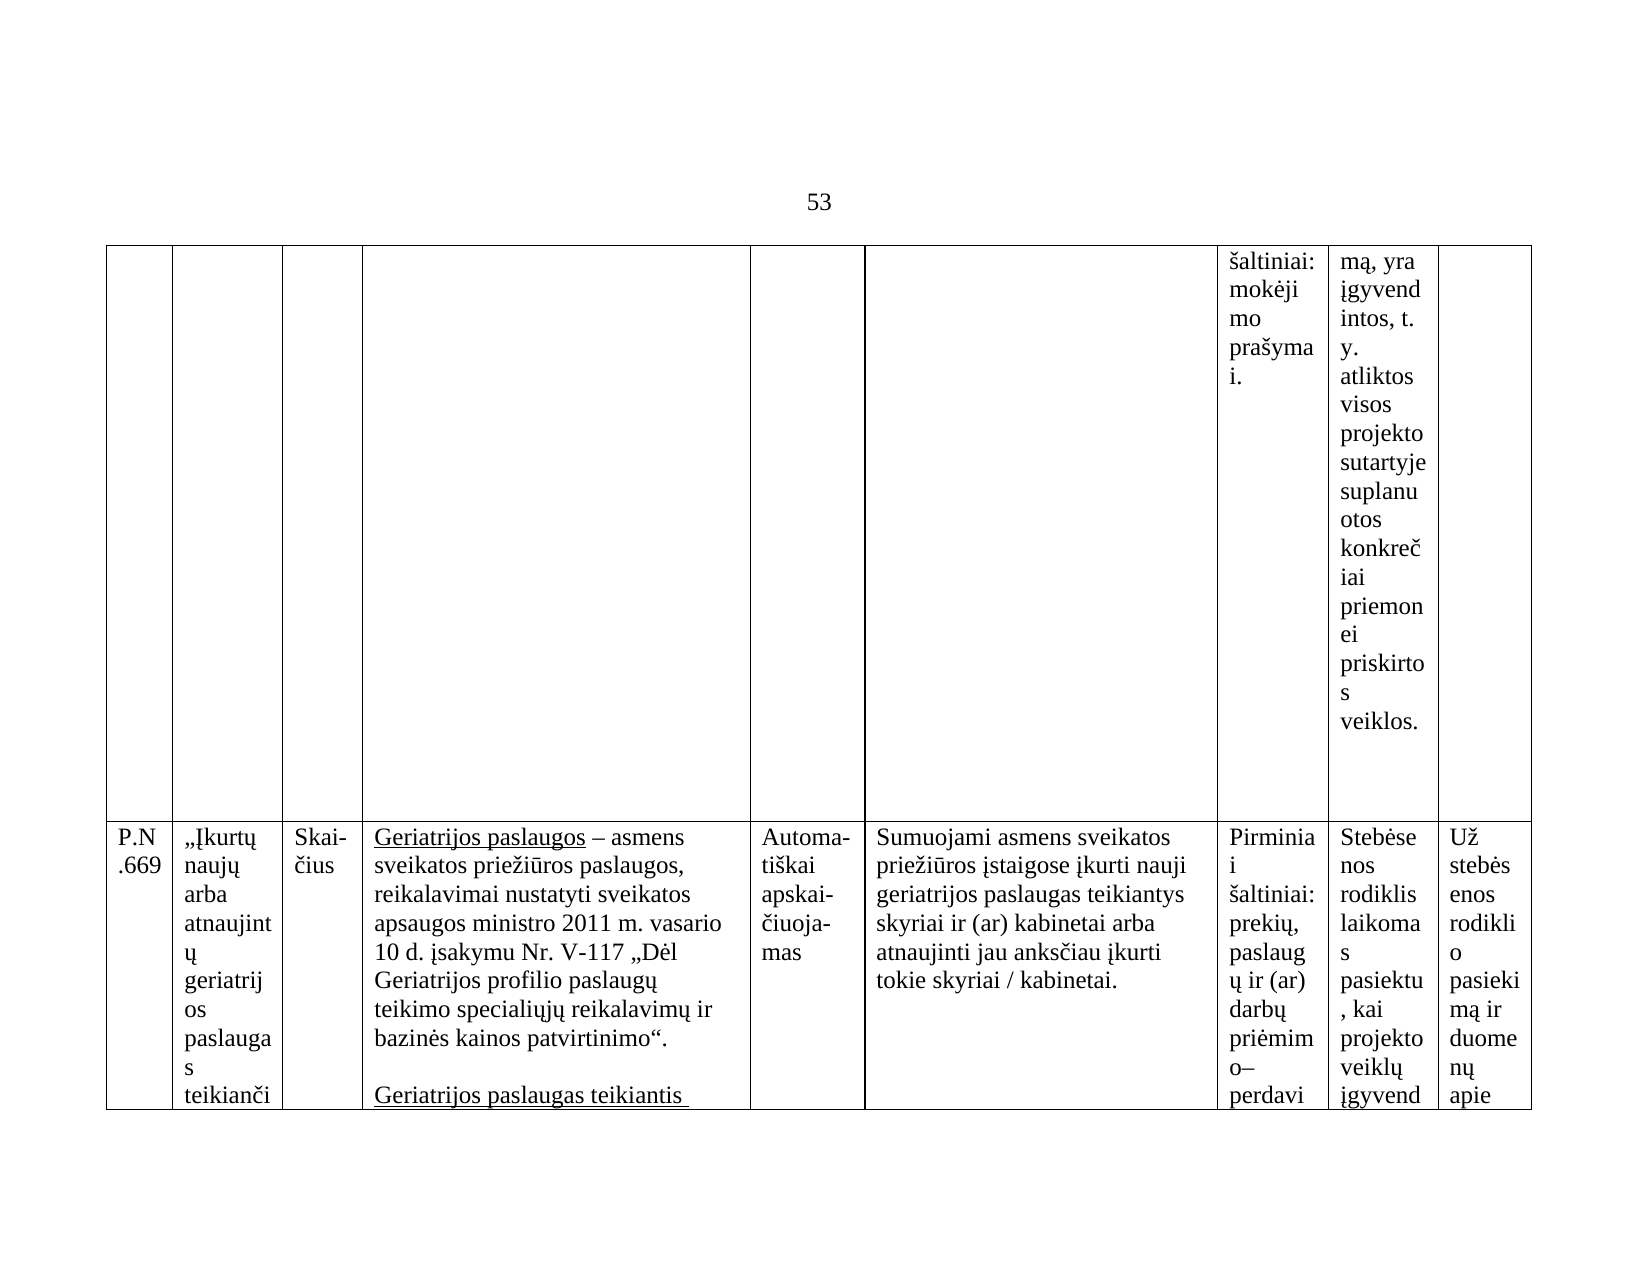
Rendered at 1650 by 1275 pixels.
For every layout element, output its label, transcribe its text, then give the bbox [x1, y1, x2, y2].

table_cell mą, yra įgyvendintos, t. y. atliktos visos projekto sutartyje suplanuotos konkrečiai priemonei priskirtos veiklos. [1329, 246, 1438, 821]
table_cell [1439, 246, 1531, 821]
table_cell [173, 246, 282, 821]
table_cell [363, 246, 750, 821]
table_cell Skai-čius [283, 822, 362, 1109]
table_cell Už stebėsenos rodiklio pasiekimą ir duomenų apie [1439, 822, 1531, 1109]
table_cell šaltiniai: mokėjimo prašymai. [1218, 246, 1328, 821]
table_cell [107, 246, 172, 821]
table_cell Sumuojami asmens sveikatos priežiūros įstaigose įkurti nauji geriatrijos paslaugas teikiantys skyriai ir (ar) kabinetai arba atnaujinti jau anksčiau įkurti tokie skyriai / kabinetai. [866, 822, 1217, 1109]
table_cell Automa-tiškai apskai-čiuoja-mas [751, 822, 864, 1109]
table_cell Pirminiai šaltiniai: prekių, paslaugų ir (ar) darbų priėmimo–perdavi [1218, 822, 1328, 1109]
table_cell [751, 246, 864, 821]
table_cell Geriatrijos paslaugos – asmens sveikatos priežiūros paslaugos, reikalavimai nustatyti sveikatos apsaugos ministro 2011 m. vasario 10 d. įsakymu Nr. V-117 „Dėl Geriatrijos profilio paslaugų teikimo specialiųjų reikalavimų ir bazinės kainos patvirtinimo“. Geriatrijos paslaugas teikiantis [363, 822, 750, 1109]
table_cell P.N.669 [107, 822, 172, 1109]
table_cell „Įkurtų naujų arba atnaujintų geriatrijos paslaugas teikianči [173, 822, 282, 1109]
table_cell [866, 246, 1217, 821]
table_cell [283, 246, 362, 821]
table_cell Stebėsenos rodiklis laikomas pasiektu, kai projekto veiklų įgyvend [1329, 822, 1438, 1109]
